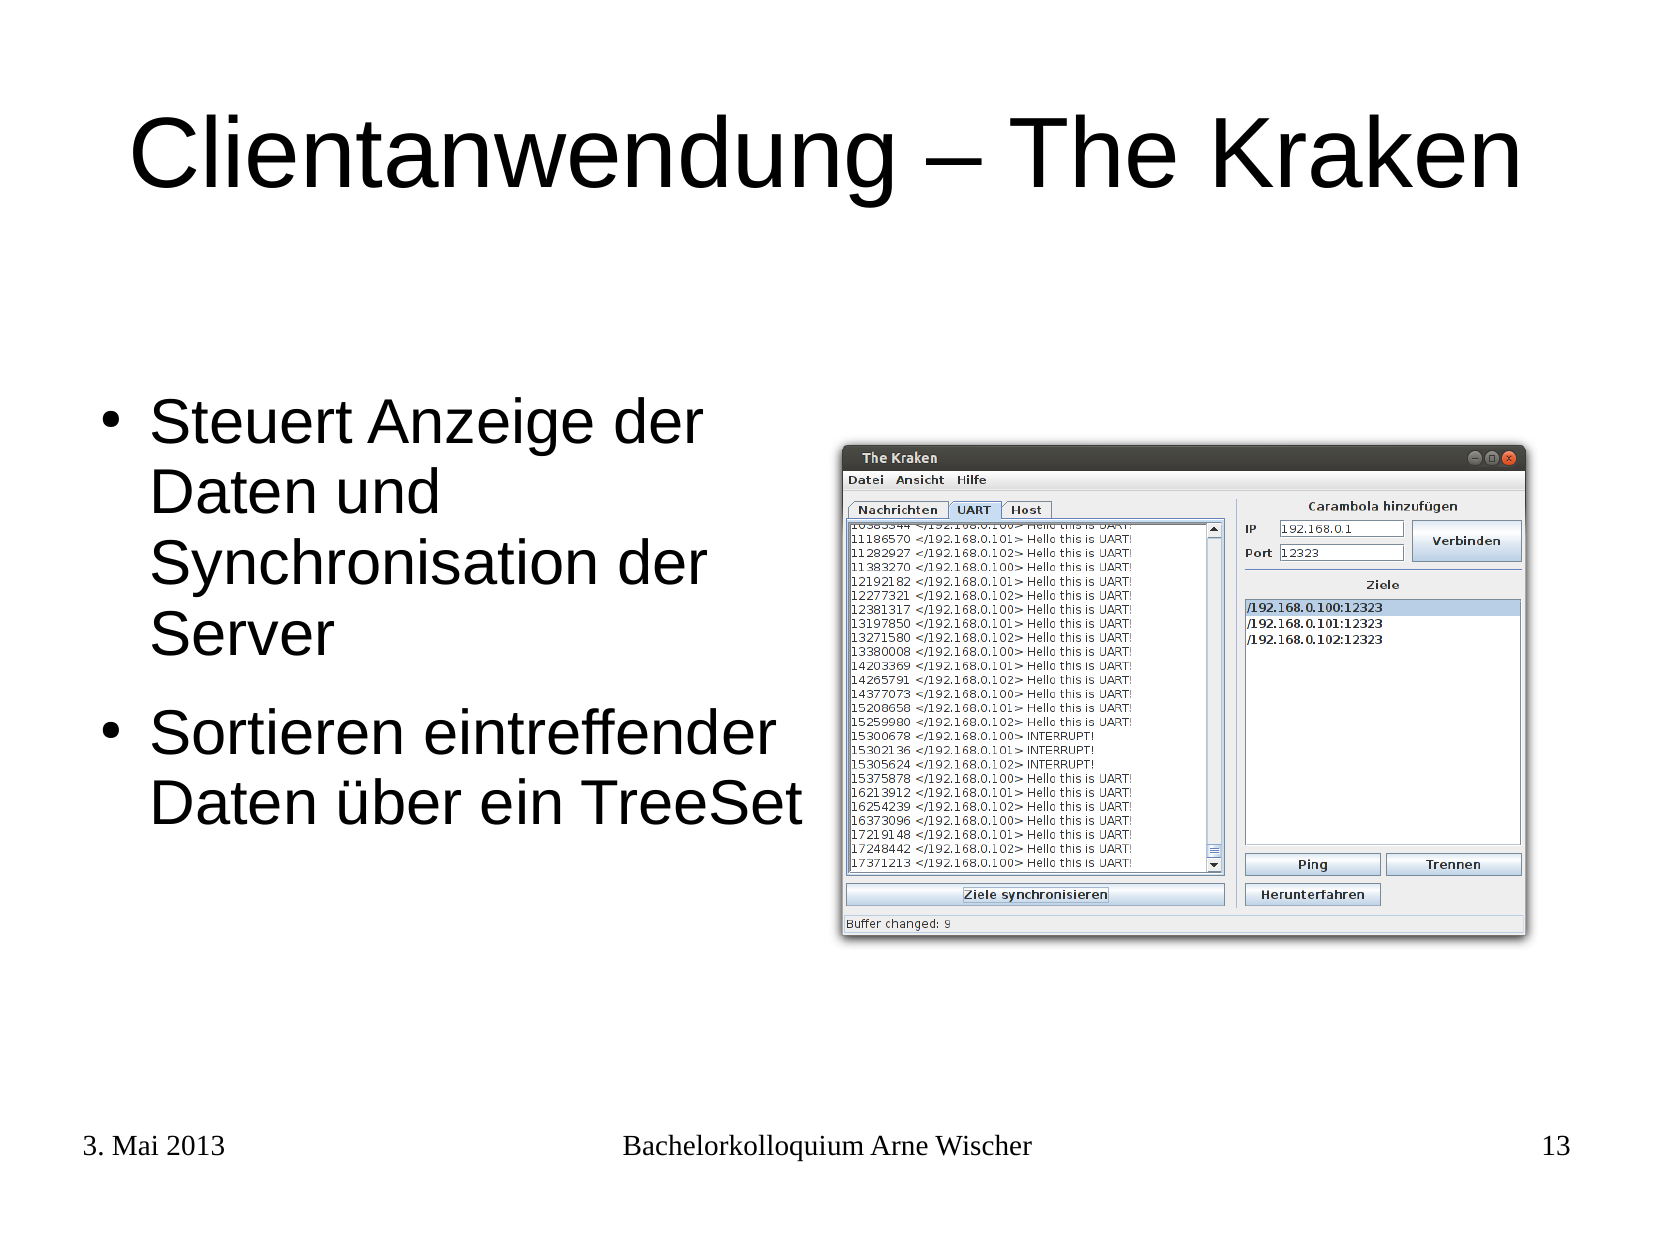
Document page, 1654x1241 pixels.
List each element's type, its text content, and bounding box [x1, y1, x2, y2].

title Clientanwendung – The Kraken [82, 49, 1571, 257]
list Steuert Anzeige der Daten und Synchronisation der Server Sortieren eintreffender Daten über ein TreeSet [82, 385, 809, 914]
picture [828, 434, 1539, 951]
